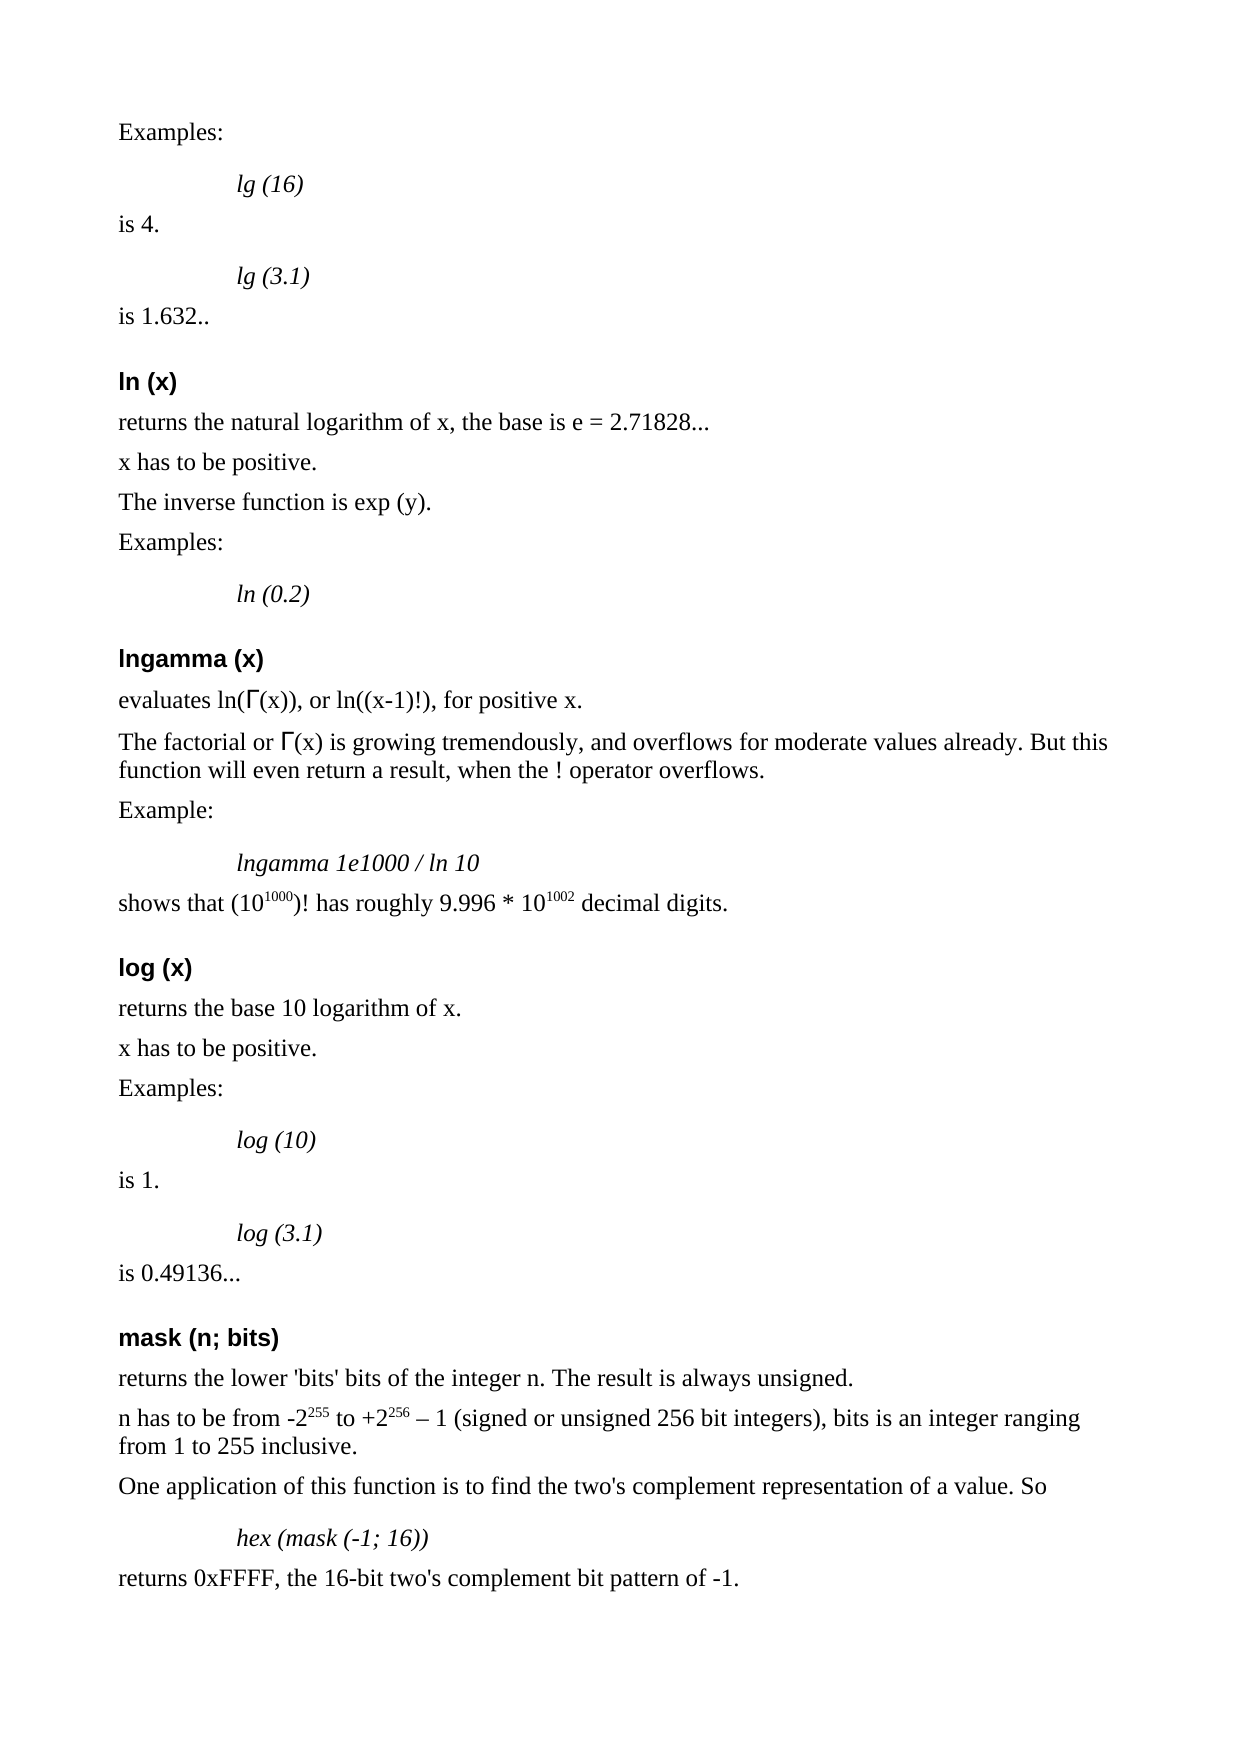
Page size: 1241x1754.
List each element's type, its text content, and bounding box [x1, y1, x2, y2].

text Examples: [118, 528, 1122, 556]
text lg (16) [236, 170, 1122, 198]
text returns 0xFFFF, the 16-bit two's complement bit pattern of -1. [118, 1564, 1122, 1592]
text Example: [118, 797, 1122, 824]
text n has to be from -2255 to +2256 – 1 (signed or unsigned 256 bit integers), bits is an integer ranging from 1 to 255 inclusive. [118, 1404, 1122, 1460]
text ln (0.2) [236, 580, 1122, 608]
text log (10) [236, 1127, 1122, 1154]
subtitle ln (x) [118, 367, 1122, 395]
text is 1.632.. [118, 302, 1122, 330]
text One application of this function is to find the two's complement representation of a value. So [118, 1472, 1122, 1500]
text The inverse function is exp (y). [118, 488, 1122, 516]
text hex (mask (-1; 16)) [236, 1524, 1122, 1552]
text is 0.49136... [118, 1259, 1122, 1286]
text x has to be positive. [118, 448, 1122, 476]
text returns the base 10 logarithm of x. [118, 994, 1122, 1022]
text log (3.1) [236, 1219, 1122, 1246]
text lngamma 1e1000 / ln 10 [236, 849, 1122, 876]
text x has to be positive. [118, 1034, 1122, 1062]
subtitle log (x) [118, 954, 1122, 982]
text Examples: [118, 1074, 1122, 1102]
text returns the lower 'bits' bits of the integer n. The result is always unsigned. [118, 1364, 1122, 1392]
text is 1. [118, 1167, 1122, 1194]
subtitle mask (n; bits) [118, 1324, 1122, 1352]
subtitle lngamma (x) [118, 645, 1122, 673]
text returns the natural logarithm of x, the base is e = 2.71828... [118, 408, 1122, 435]
text shows that (101000)! has roughly 9.996 * 101002 decimal digits. [118, 889, 1122, 916]
text The factorial or Γ(x) is growing tremendously, and overflows for moderate values already. But this function will even return a result, when the ! operator overflows. [118, 727, 1122, 784]
text lg (3.1) [236, 262, 1122, 290]
text Examples: [118, 118, 1122, 146]
text is 4. [118, 210, 1122, 238]
text evaluates ln(Γ(x)), or ln((x-1)!), for positive x. [118, 686, 1122, 715]
